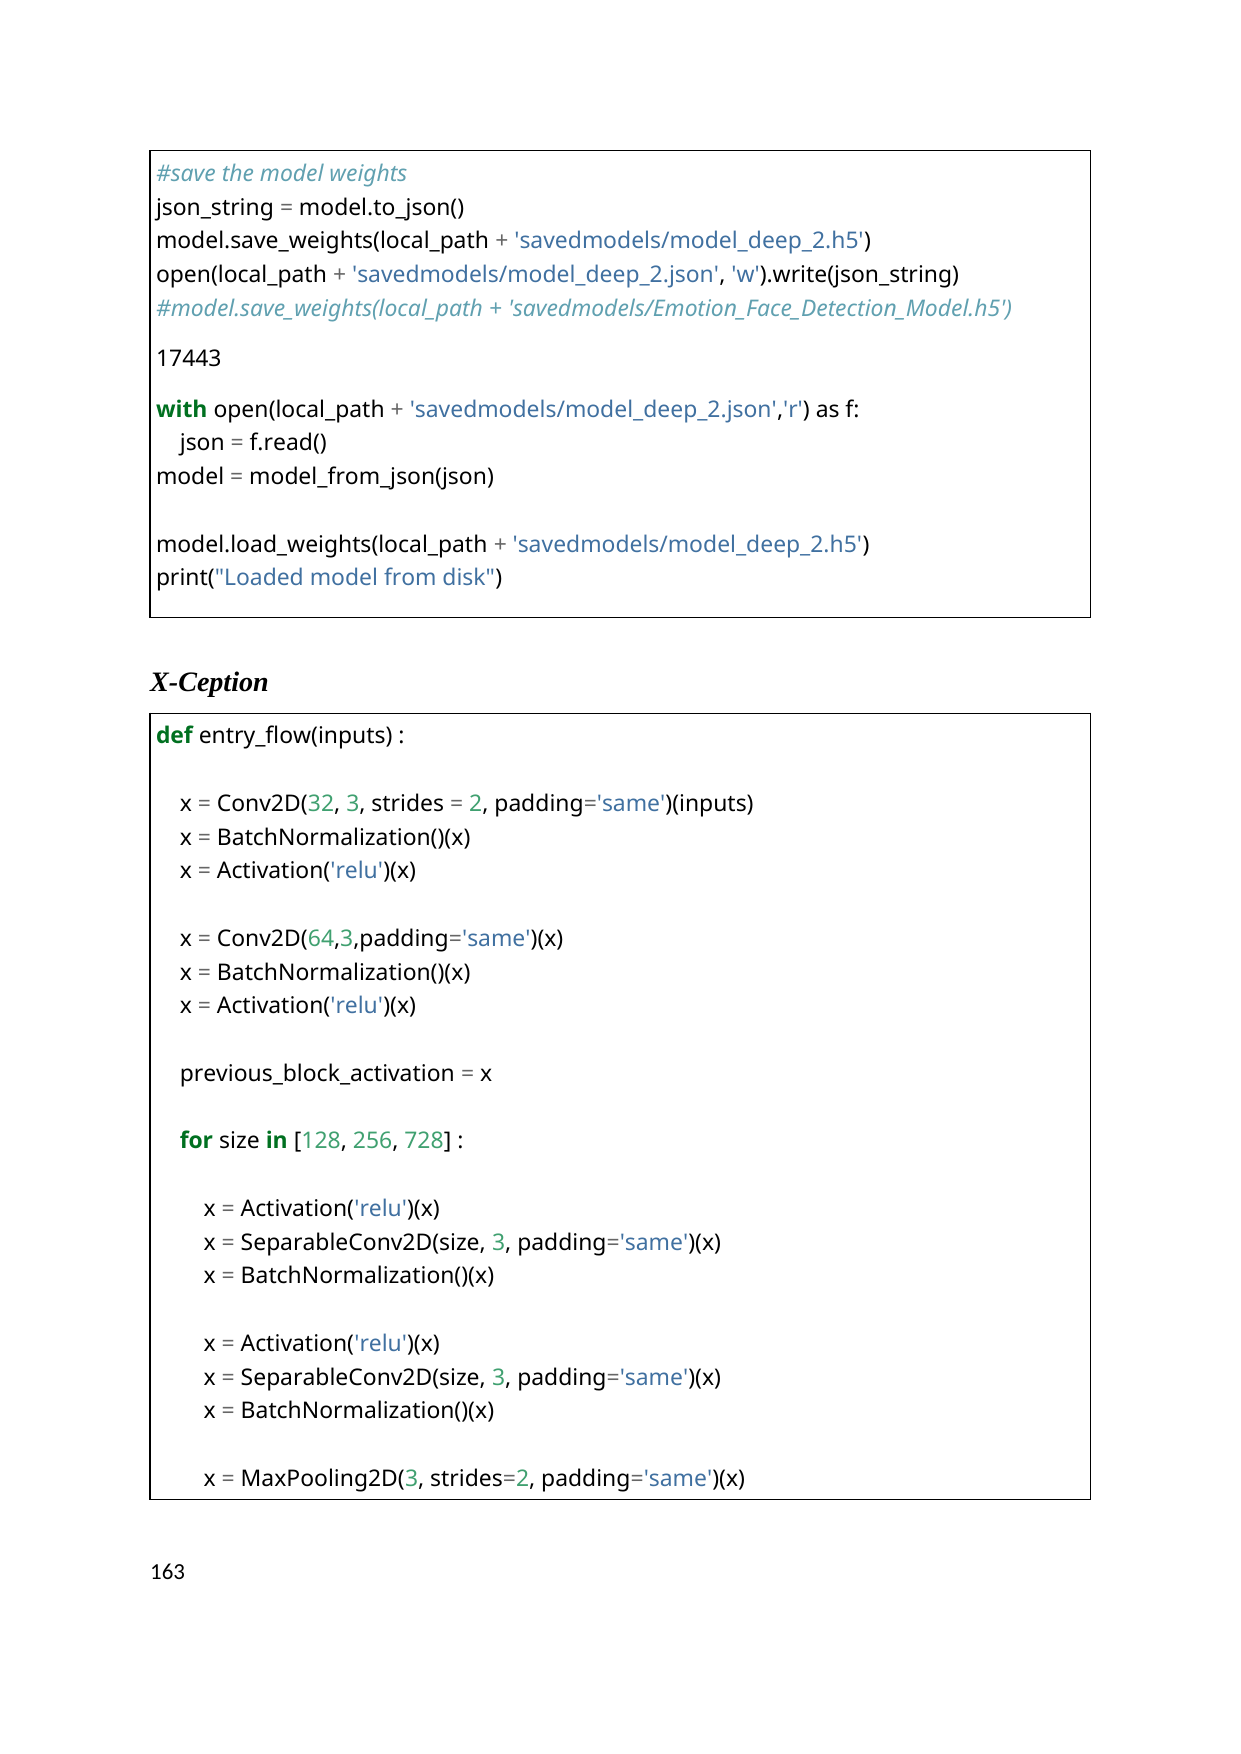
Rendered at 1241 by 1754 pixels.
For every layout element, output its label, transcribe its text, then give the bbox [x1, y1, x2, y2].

table_header def entry_flow(inputs) : x = Conv2D(32, 3, strides = 2, padding='same')(inputs) x = BatchNormalization()(x) x = Activation('relu')(x) x = Conv2D(64,3,padding='same')(x) x = BatchNormalization()(x) x = Activation('relu')(x) previous_block_activation = x for size in [128, 256, 728] : x = Activation('relu')(x) x = SeparableConv2D(size, 3, padding='same')(x) x = BatchNormalization()(x) x = Activation('relu')(x) x = SeparableConv2D(size, 3, padding='same')(x) x = BatchNormalization()(x) x = MaxPooling2D(3, strides=2, padding='same')(x) [151, 714, 1090, 1499]
table_header #save the model weights json_string = model.to_json() model.save_weights(local_path + 'savedmodels/model_deep_2.h5') open(local_path + 'savedmodels/model_deep_2.json', 'w').write(json_string) #model.save_weights(local_path + 'savedmodels/Emotion_Face_Detection_Model.h5') 17443 with open(local_path + 'savedmodels/model_deep_2.json','r') as f: json = f.read() model = model_from_json(json) model.load_weights(local_path + 'savedmodels/model_deep_2.h5') print("Loaded model from disk") [151, 151, 1090, 617]
subtitle X-Ception [150, 665, 1090, 697]
